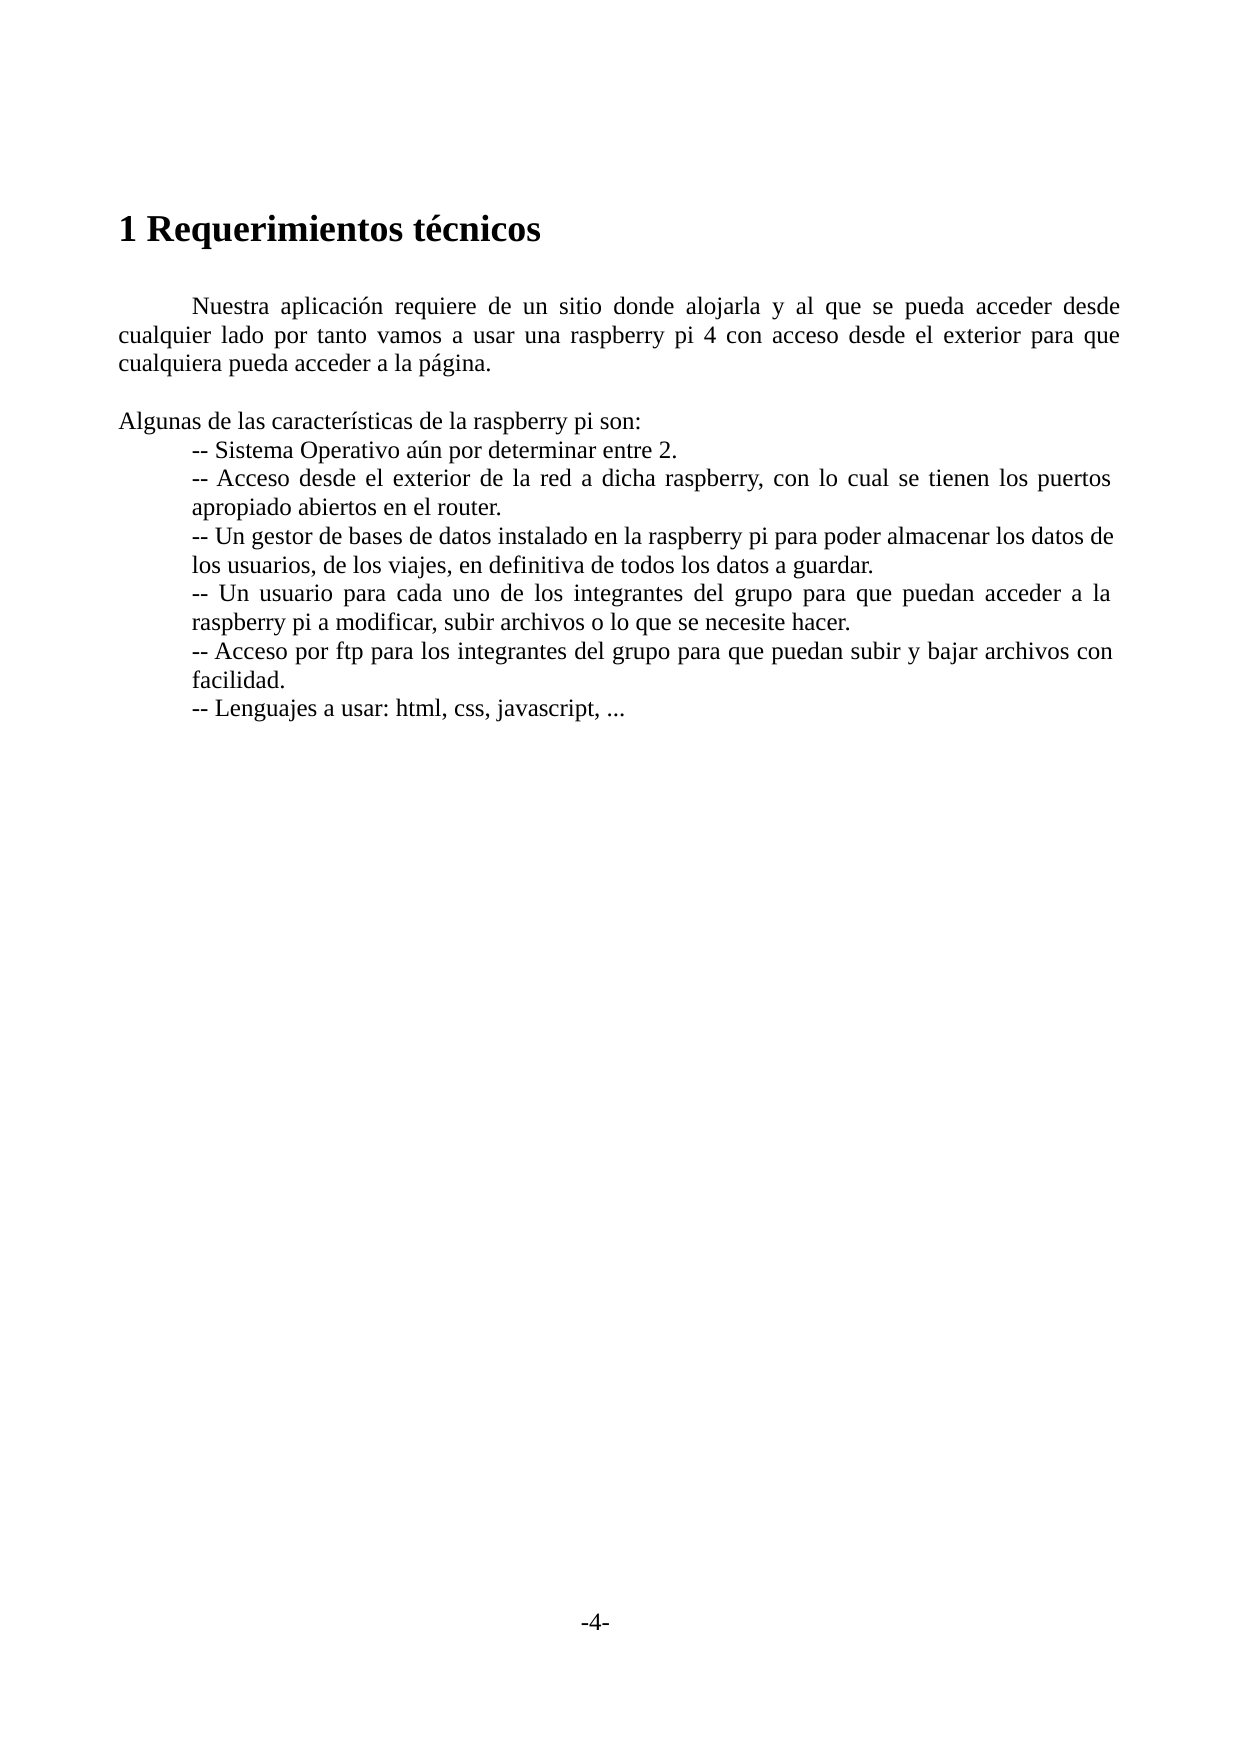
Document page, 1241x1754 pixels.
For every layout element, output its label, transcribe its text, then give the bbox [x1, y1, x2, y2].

text Nuestra aplicación requiere de un sitio donde alojarla y al que se pueda acceder desde cualquier lado por tanto vamos a usar una raspberry pi 4 con acceso desde el exterior para que cualquiera pueda acceder a la página. [118, 291, 1122, 377]
text -- Sistema Operativo aún por determinar entre 2. [118, 435, 1122, 463]
text -- Un gestor de bases de datos instalado en la raspberry pi para poder almacenar los datos de los usuarios, de los viajes, en definitiva de todos los datos a guardar. [118, 521, 1122, 578]
text Algunas de las características de la raspberry pi son: [118, 406, 1122, 435]
text -- Acceso desde el exterior de la red a dicha raspberry, con lo cual se tienen los puertos apropiado abiertos en el router. [118, 463, 1122, 521]
text -- Lenguajes a usar: html, css, javascript, ... [118, 693, 1122, 722]
text -- Acceso por ftp para los integrantes del grupo para que puedan subir y bajar archivos con facilidad. [118, 636, 1122, 693]
subtitle 1 Requerimientos técnicos [118, 206, 1122, 250]
text -- Un usuario para cada uno de los integrantes del grupo para que puedan acceder a la raspberry pi a modificar, subir archivos o lo que se necesite hacer. [118, 578, 1122, 636]
